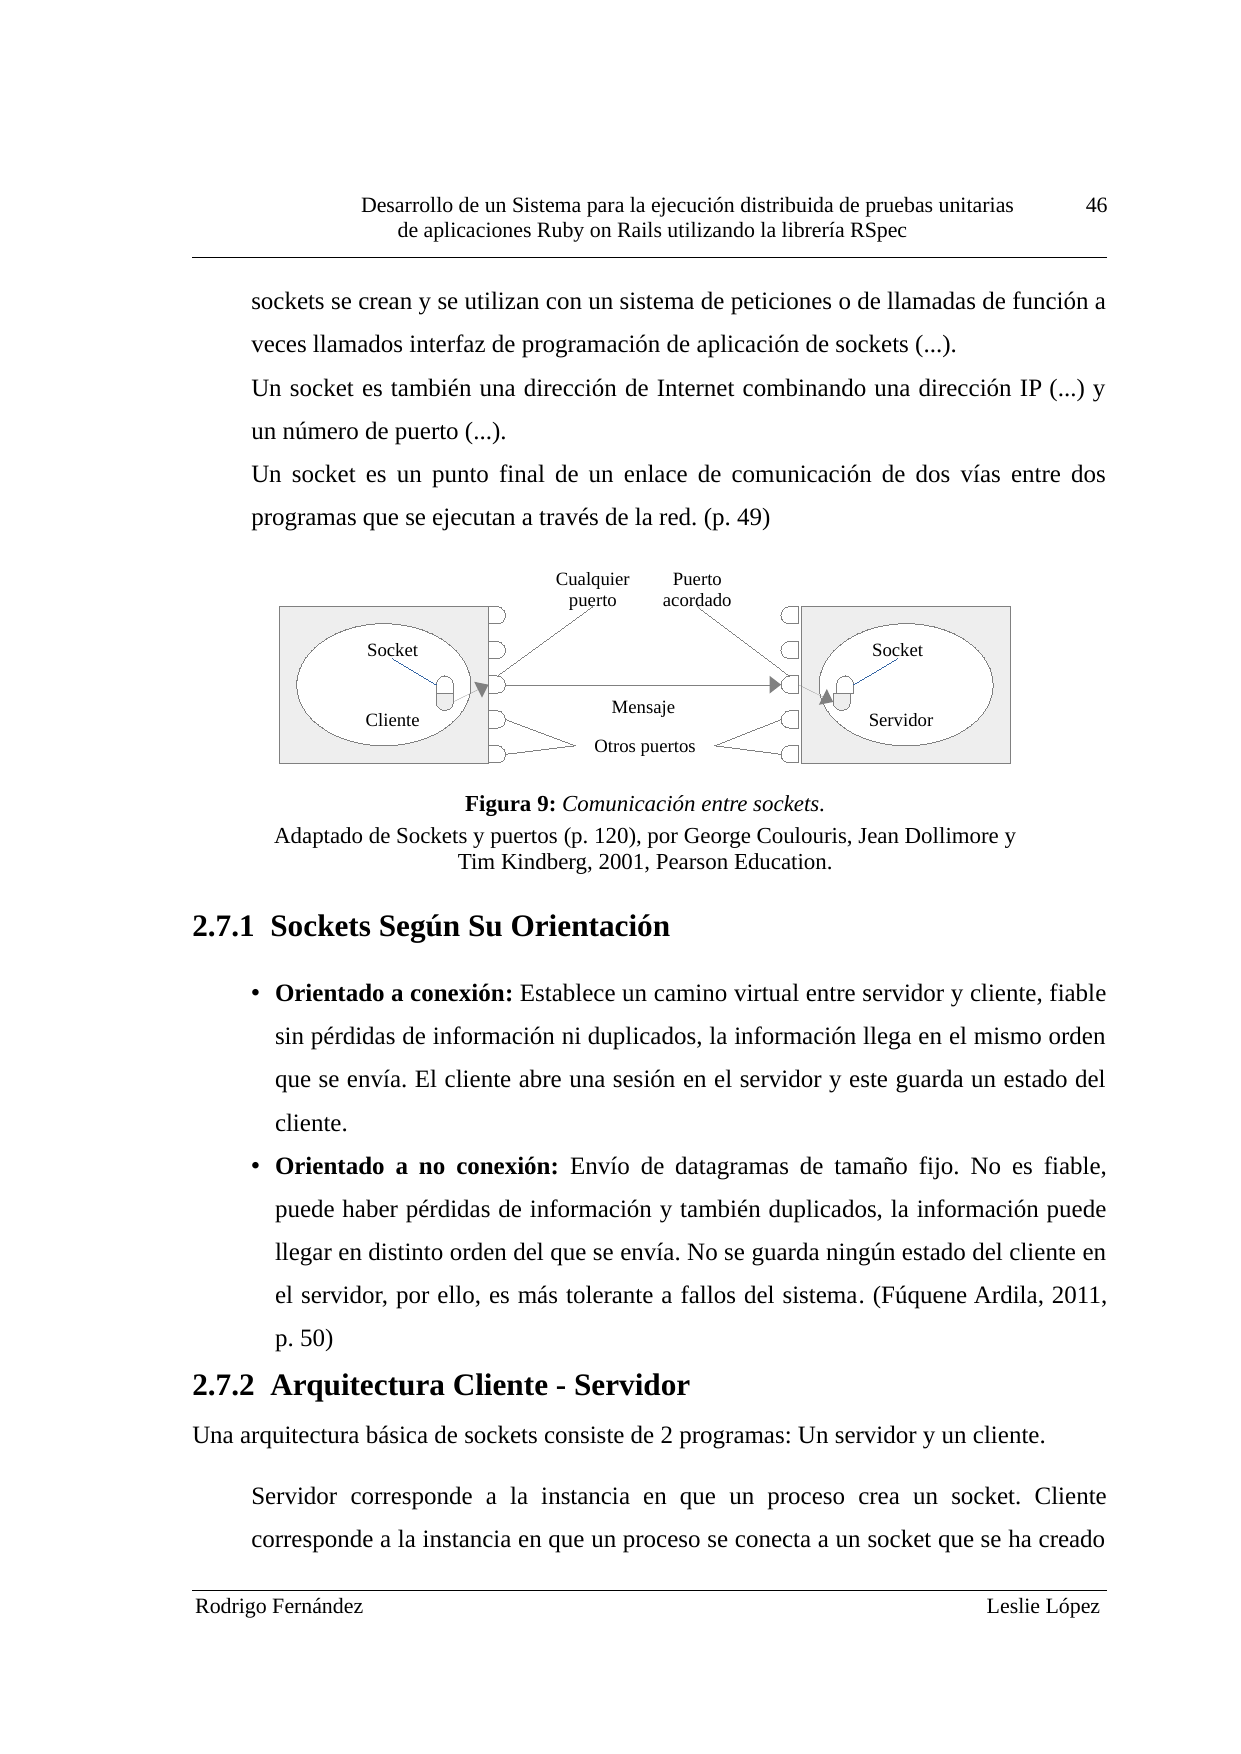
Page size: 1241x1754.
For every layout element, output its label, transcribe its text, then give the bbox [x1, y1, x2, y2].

text Servidor corresponde a la instancia en que un proceso crea un socket. Cliente corresponde a la instancia en que un proceso se conecta a un socket que se ha creado [251, 1481, 1107, 1553]
subtitle Sockets según su orientación [192, 907, 1107, 943]
text Figura 9: Comunicación entre sockets. [257, 790, 1033, 816]
text Un socket es un punto final de un enlace de comunicación de dos vías entre dos programas que se ejecutan a través de la red. (p. 49) [251, 459, 1107, 531]
subtitle Arquitectura cliente - servidor [192, 1366, 1107, 1402]
list Orientado a conexión: Establece un camino virtual entre servidor y cliente, fiable sin pérdidas de información ni duplicados, la información llega en el mismo orden que se envía. El cliente abre una sesión en el servidor y este guarda un estado del cliente. [251, 978, 1107, 1136]
text Un socket es también una dirección de Internet combinando una dirección IP (...) y un número de puerto (...). [251, 373, 1107, 444]
text sockets se crean y se utilizan con un sistema de peticiones o de llamadas de función a veces llamados interfaz de programación de aplicación de sockets (...). [251, 286, 1107, 358]
list Orientado a no conexión: Envío de datagramas de tamaño fijo. No es fiable, puede haber pérdidas de información y también duplicados, la información puede llegar en distinto orden del que se envía. No se guarda ningún estado del cliente en el servidor, por ello, es más tolerante a fallos del sistema. (Fúquene Ardila, 2011, p. 50)⁠ [251, 1151, 1107, 1352]
text Adaptado de Sockets y puertos (p. 120), por George Coulouris, Jean Dollimore y Tim Kindberg, 2001, Pearson Education. [257, 822, 1033, 875]
text Una arquitectura básica de sockets consiste de 2 programas: Un servidor y un cliente. [192, 1420, 1107, 1449]
